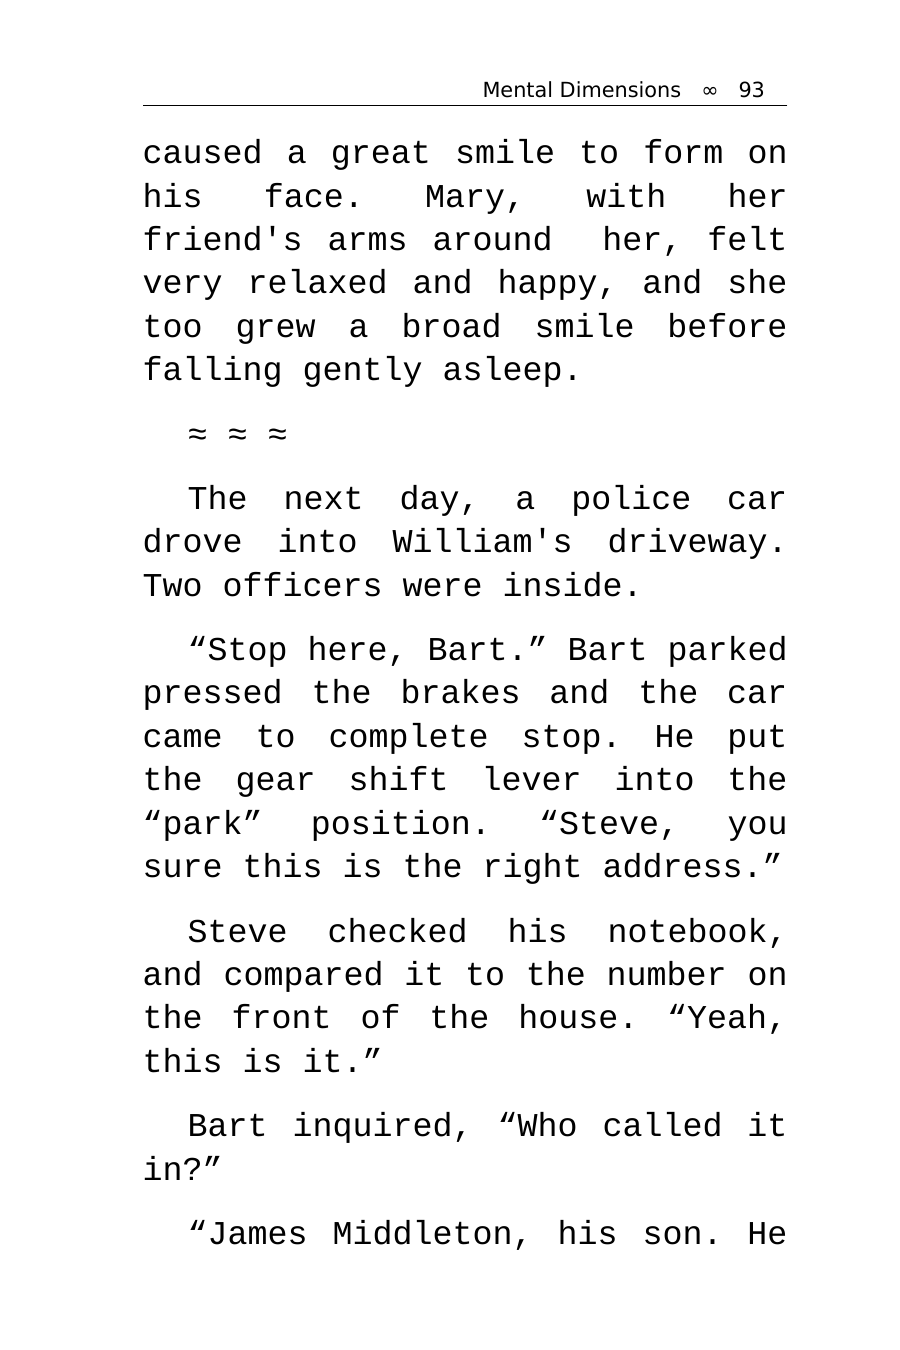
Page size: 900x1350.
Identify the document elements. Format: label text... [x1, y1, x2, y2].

text The next day, a police car drove into William's driveway. Two officers were inside. [142, 482, 787, 606]
text “James Middleton, his son. He [142, 1217, 787, 1254]
text “Stop here, Bart.” Bart parked pressed the brakes and the car came to complete stop. He put the gear shift lever into the “park” position. “Steve, you sure this is the right address.” [142, 633, 787, 888]
text caused a great smile to form on his face. Mary, with her friend's arms around her, felt very relaxed and happy, and she too grew a broad smile before falling gently asleep. [142, 136, 787, 391]
text Steve checked his notebook, and compared it to the number on the front of the house. “Yeah, this is it.” [142, 914, 787, 1082]
text Bart inquired, “Who called it in?” [142, 1109, 787, 1190]
text ≈ ≈ ≈ [142, 417, 787, 455]
